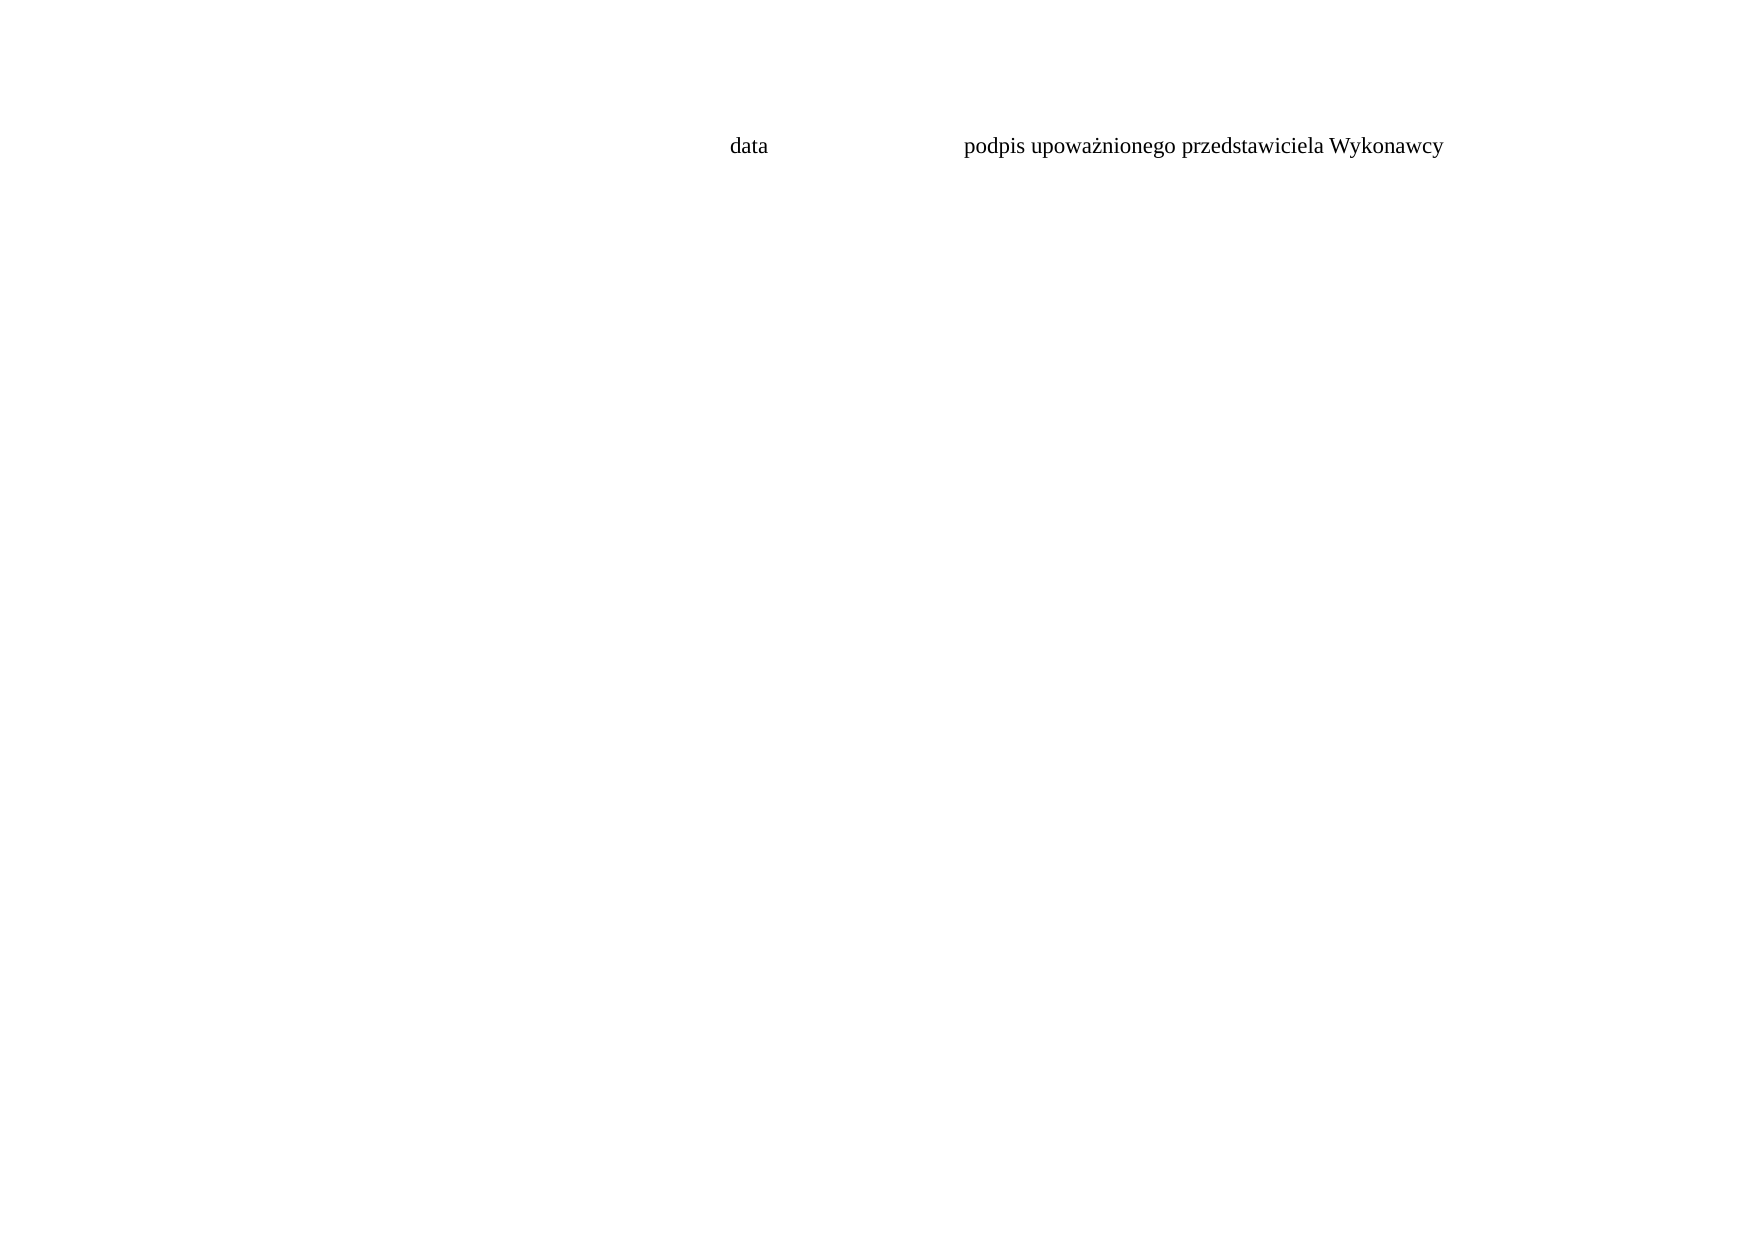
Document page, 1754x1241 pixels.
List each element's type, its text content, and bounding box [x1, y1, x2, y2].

text data podpis upoważnionego przedstawiciela Wykonawcy [118, 132, 1636, 159]
